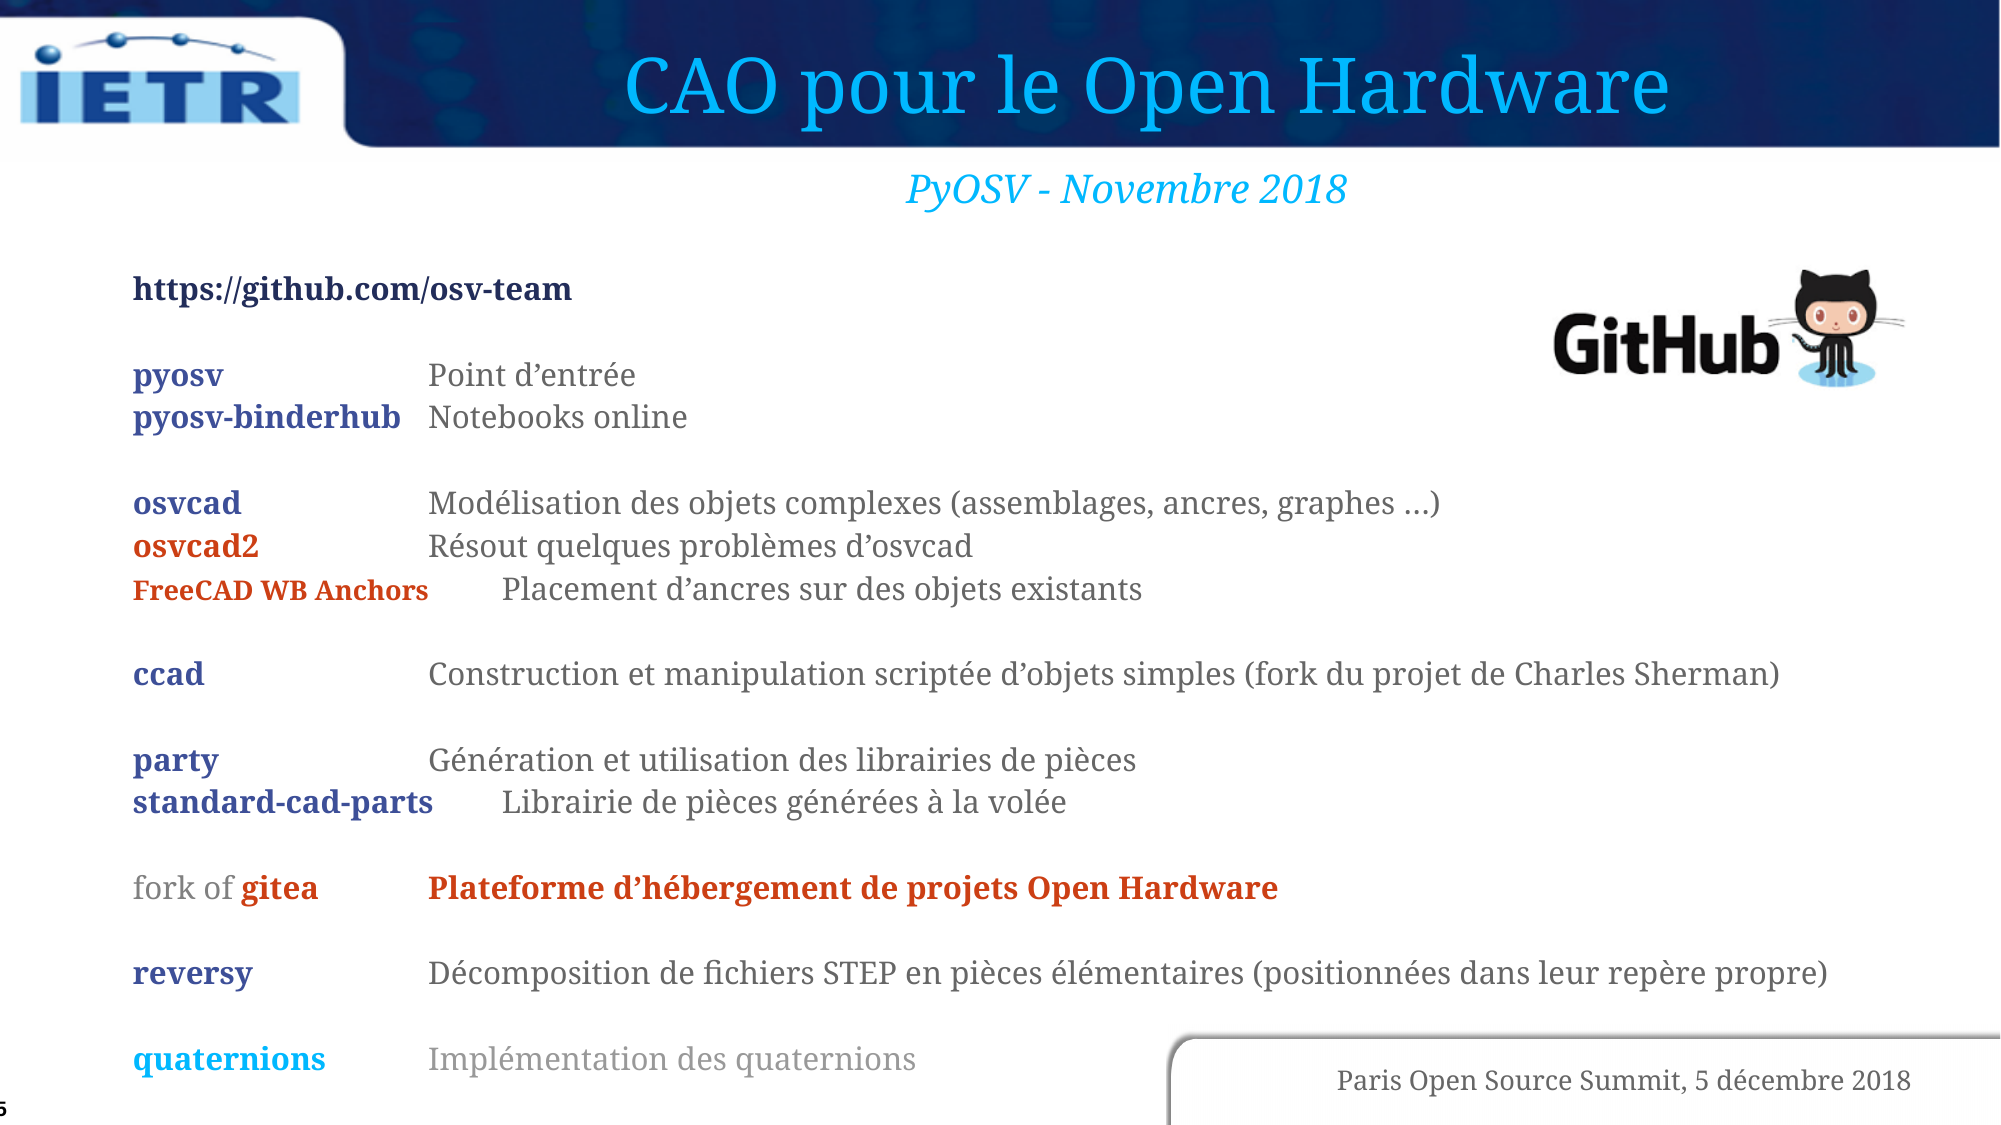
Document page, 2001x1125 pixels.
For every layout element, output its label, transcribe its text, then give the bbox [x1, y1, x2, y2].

picture [0, 0, 2000, 165]
text_box PyOSV - Novembre 2018 [891, 153, 1329, 247]
picture [1166, 1024, 2001, 1125]
text_box https://github.com/osv-team pyosv Point d’entrée pyosv-binderhub Notebooks online osvcad Modélisation des objets complexes (assemblages, ancres, graphes …) osvcad2 Résout quelques problèmes d’osvcad FreeCAD WB Anchors Placement d’ancres sur des objets existants ccad Construction et manipulation scriptée d’objets simples (fork du projet de Charles Sherman) party Génération et utilisation des librairies de pièces standard-cad-parts Librairie de pièces générées à la volée fork of gitea Plateforme d’hébergement de projets Open Hardware reversy Décomposition de fichiers STEP en pièces élémentaires (positionnées dans leur repère propre) quaternions Implémentation des quaternions [118, 259, 1867, 1111]
picture [1545, 221, 1914, 438]
text_box Paris Open Source Summit, 5 décembre 2018 [1867, 1054, 1982, 1106]
text_box CAO pour le Open Hardware [608, 23, 1652, 143]
